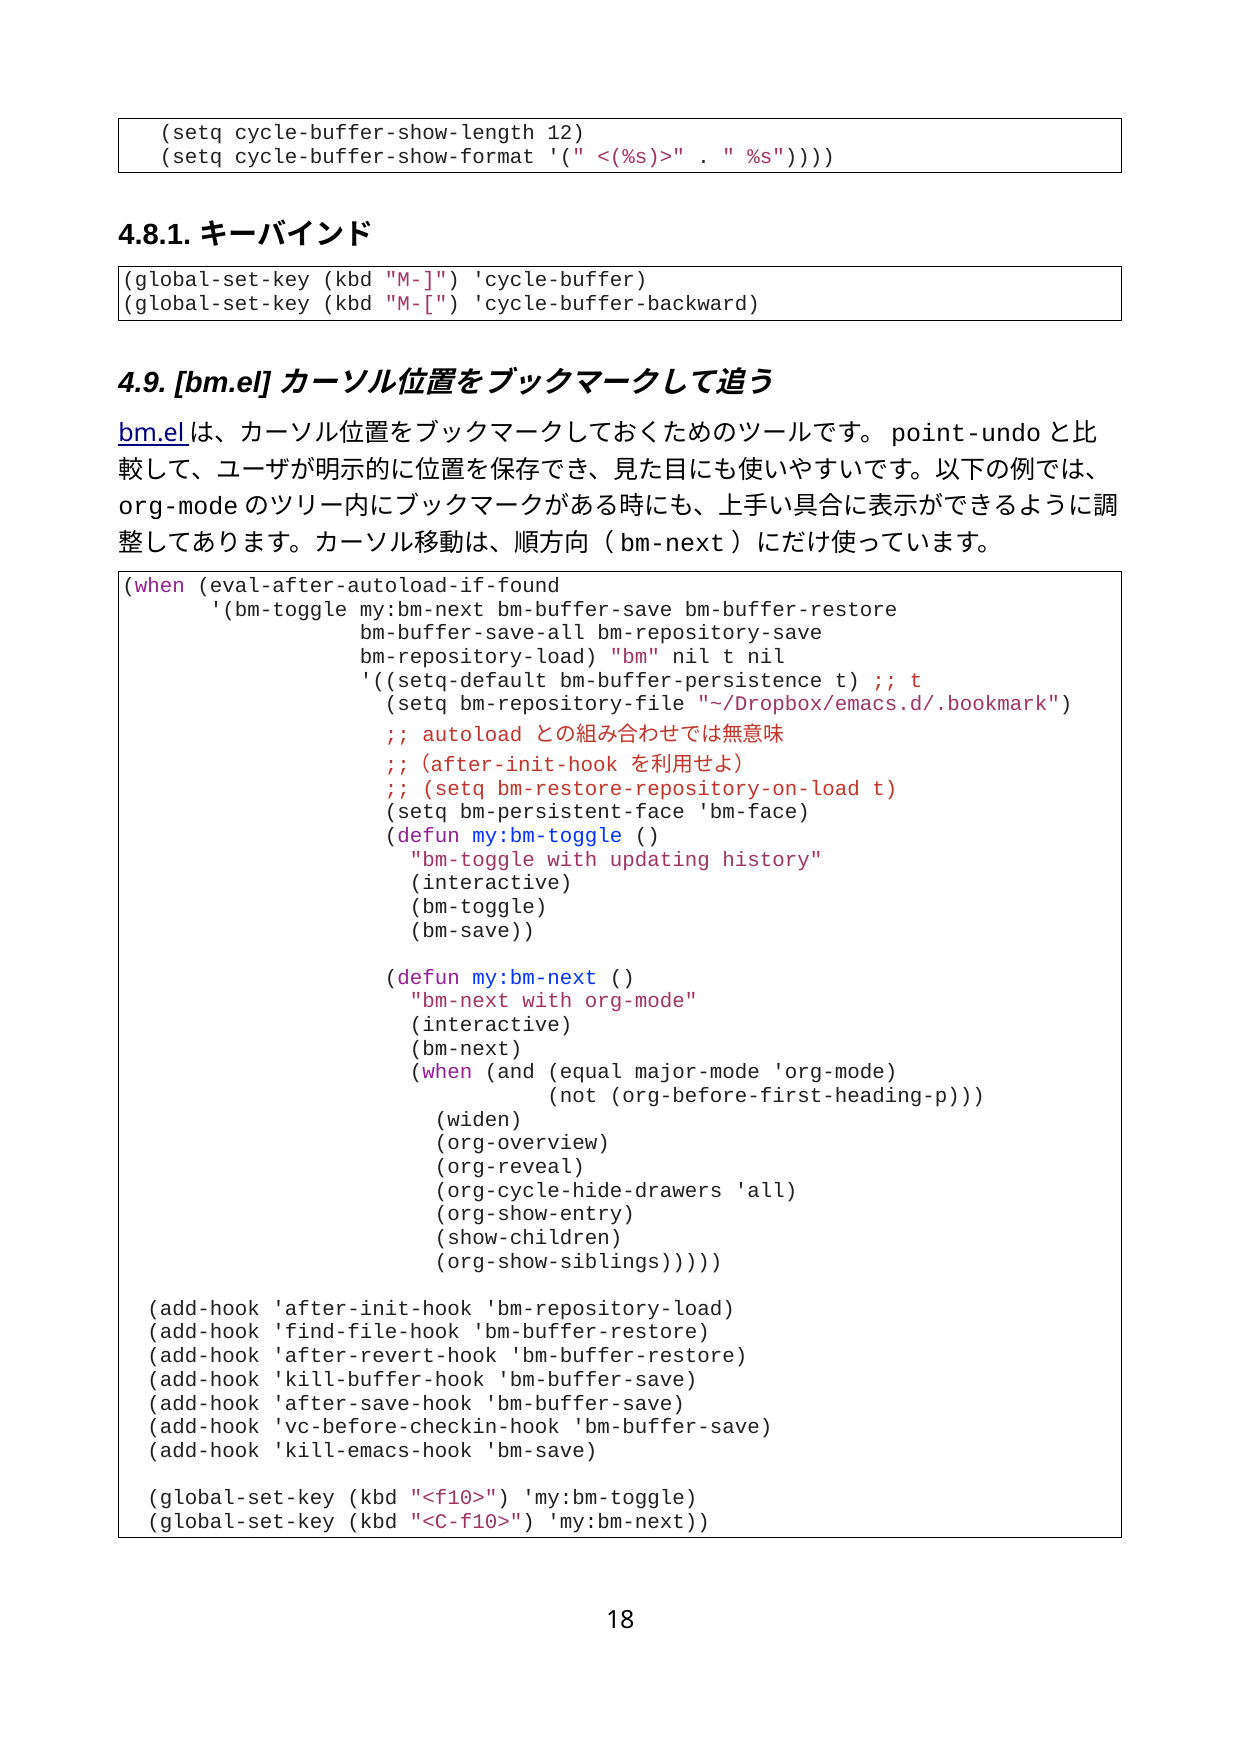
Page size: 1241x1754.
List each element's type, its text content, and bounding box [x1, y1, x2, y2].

text bm-repository-load) "bm" nil t nil [119, 642, 1121, 666]
text (add-hook 'after-revert-hook 'bm-buffer-restore) [119, 1341, 1121, 1365]
text (bm-next) [119, 1034, 1121, 1057]
text (not (org-before-first-heading-p))) [119, 1081, 1121, 1105]
text (add-hook 'after-save-hook 'bm-buffer-save) [119, 1388, 1121, 1412]
text (org-show-siblings))))) [119, 1247, 1121, 1270]
text (setq cycle-buffer-show-format '(" <(%s)>" . " %s")))) [119, 142, 1121, 172]
text (add-hook 'vc-before-checkin-hook 'bm-buffer-save) [119, 1412, 1121, 1436]
text (setq cycle-buffer-show-length 12) [119, 119, 1121, 142]
text (add-hook 'kill-buffer-hook 'bm-buffer-save) [119, 1365, 1121, 1388]
subtitle キーバインド [118, 211, 1122, 253]
text (global-set-key (kbd "M-]") 'cycle-buffer) [119, 267, 1121, 289]
text (org-reveal) [119, 1152, 1121, 1176]
text "bm-toggle with updating history" [119, 845, 1121, 868]
text (defun my:bm-toggle () [119, 821, 1121, 845]
text (add-hook 'after-init-hook 'bm-repository-load) [119, 1294, 1121, 1318]
text bm.elは、カーソル位置をブックマークしておくためのツールです。 point-undo と比較して、ユーザが明示的に位置を保存でき、見た目にも使いやすいです。以下の例では、 org-mode のツリー内にブックマークがある時にも、上手い具合に表示ができるように調整してあります。カーソル移動は、順方向（ bm-next ）にだけ使っています。 [118, 413, 1122, 558]
text (bm-toggle) [119, 892, 1121, 916]
text (interactive) [119, 868, 1121, 892]
text (org-show-entry) [119, 1199, 1121, 1223]
text (interactive) [119, 1010, 1121, 1034]
text (setq bm-repository-file "~/Dropbox/emacs.d/.bookmark") [119, 689, 1121, 713]
text (org-cycle-hide-drawers 'all) [119, 1176, 1121, 1199]
text (defun my:bm-next () [119, 963, 1121, 987]
text '(bm-toggle my:bm-next bm-buffer-save bm-buffer-restore [119, 595, 1121, 618]
text (bm-save)) [119, 916, 1121, 939]
text (show-children) [119, 1223, 1121, 1247]
text (when (and (equal major-mode 'org-mode) [119, 1057, 1121, 1081]
text (global-set-key (kbd "<C-f10>") 'my:bm-next)) [119, 1507, 1121, 1537]
text (org-overview) [119, 1128, 1121, 1152]
text ;; autoload との組み合わせでは無意味 [119, 713, 1121, 743]
text '((setq-default bm-buffer-persistence t) ;; t [119, 666, 1121, 689]
text (add-hook 'kill-emacs-hook 'bm-save) [119, 1436, 1121, 1459]
text (add-hook 'find-file-hook 'bm-buffer-restore) [119, 1318, 1121, 1341]
text (global-set-key (kbd "<f10>") 'my:bm-toggle) [119, 1483, 1121, 1507]
text ;; (setq bm-restore-repository-on-load t) [119, 774, 1121, 797]
text (widen) [119, 1105, 1121, 1128]
text (when (eval-after-autoload-if-found [119, 572, 1121, 595]
text (setq bm-persistent-face 'bm-face) [119, 797, 1121, 821]
text bm-buffer-save-all bm-repository-save [119, 618, 1121, 642]
subtitle [bm.el] カーソル位置をブックマークして追う [118, 358, 1122, 400]
text (global-set-key (kbd "M-[") 'cycle-buffer-backward) [119, 289, 1121, 320]
text ;;（after-init-hook を利用せよ） [119, 743, 1121, 774]
text "bm-next with org-mode" [119, 987, 1121, 1010]
